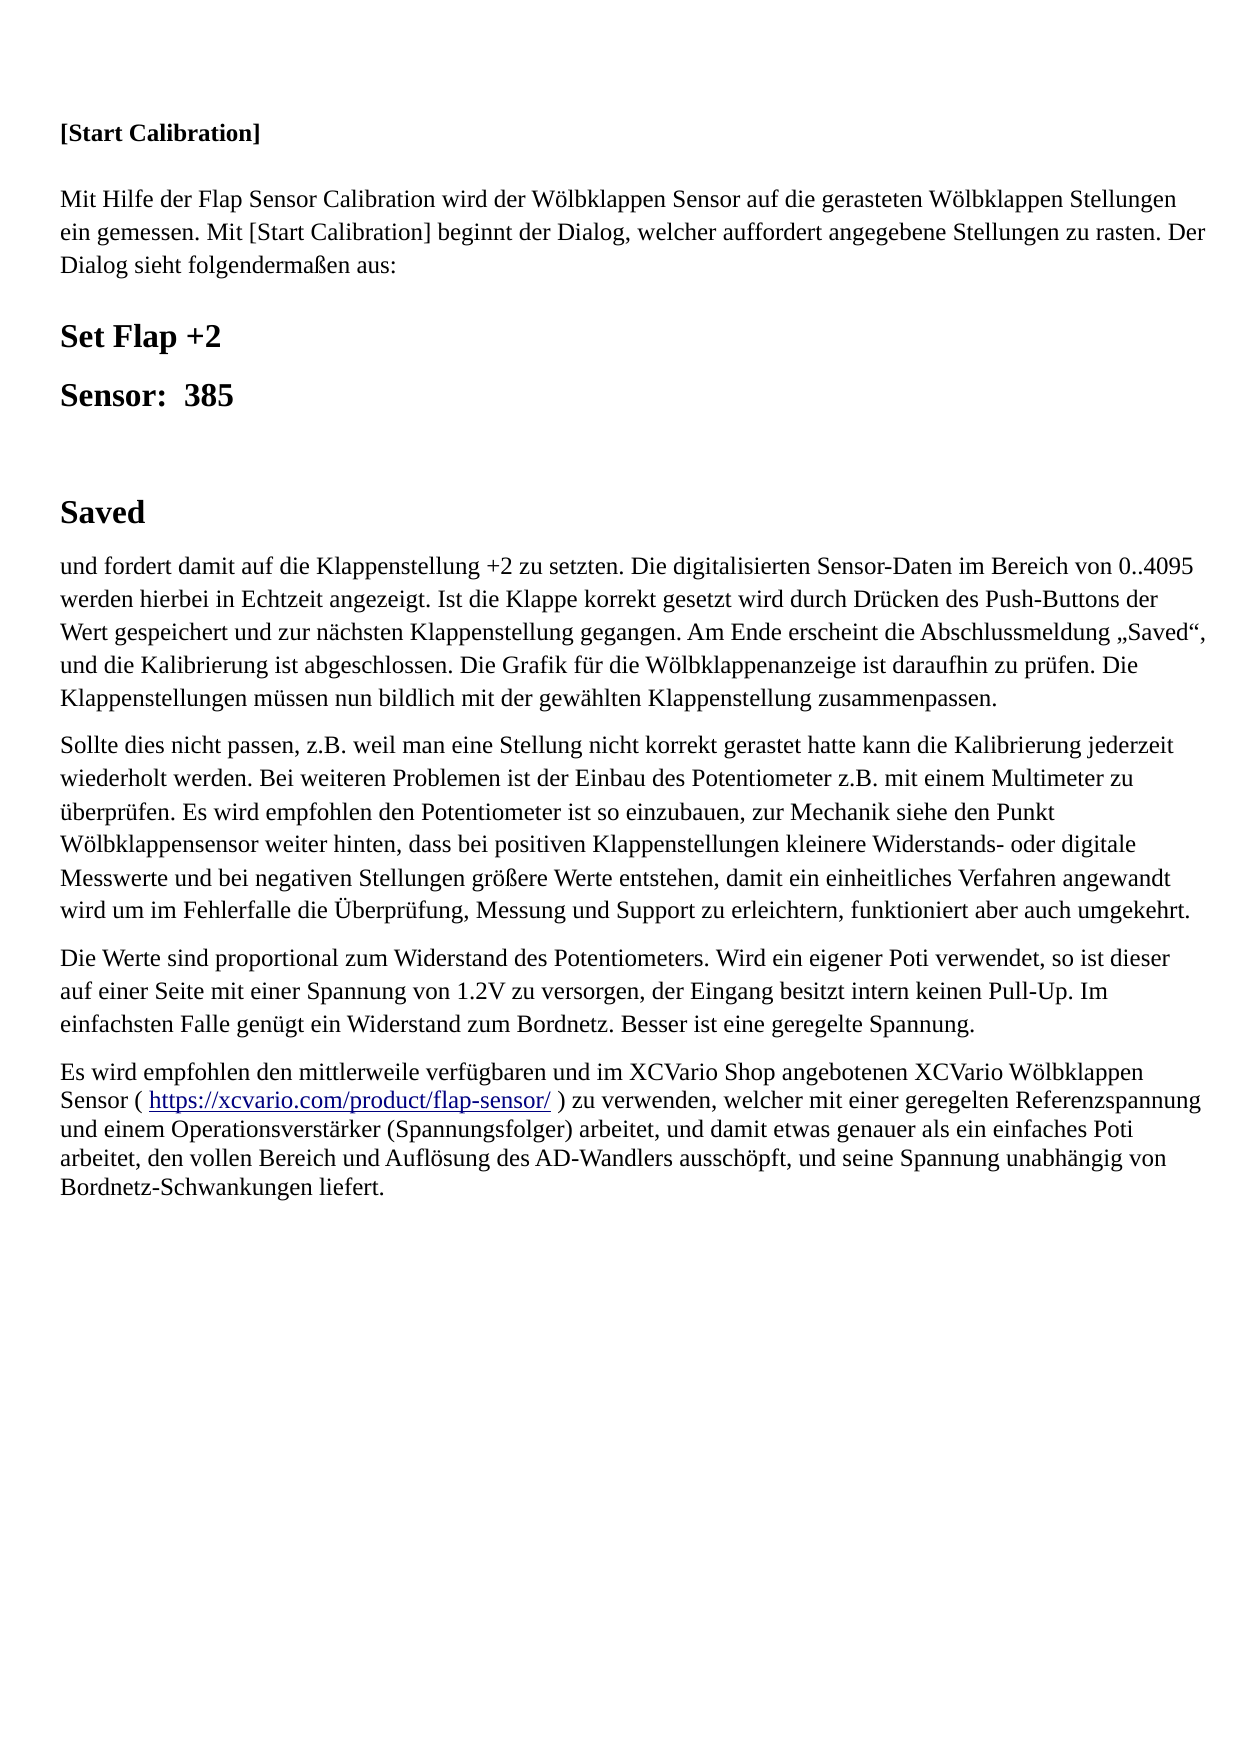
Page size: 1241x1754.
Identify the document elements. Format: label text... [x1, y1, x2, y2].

text Die Werte sind proportional zum Widerstand des Potentiometers. Wird ein eigener Poti verwendet, so ist dieser auf einer Seite mit einer Spannung von 1.2V zu versorgen, der Eingang besitzt intern keinen Pull-Up. Im einfachsten Falle genügt ein Widerstand zum Bordnetz. Besser ist eine geregelte Spannung. [60, 943, 1207, 1038]
text Mit Hilfe der Flap Sensor Calibration wird der Wölbklappen Sensor auf die gerasteten Wölbklappen Stellungen ein gemessen. Mit [Start Calibration] beginnt der Dialog, welcher auffordert angegebene Stellungen zu rasten. Der Dialog sieht folgendermaßen aus: [60, 184, 1207, 279]
text Sollte dies nicht passen, z.B. weil man eine Stellung nicht korrekt gerastet hatte kann die Kalibrierung jederzeit wiederholt werden. Bei weiteren Problemen ist der Einbau des Potentiometer z.B. mit einem Multimeter zu überprüfen. Es wird empfohlen den Potentiometer ist so einzubauen, zur Mechanik siehe den Punkt Wölbklappensensor weiter hinten, dass bei positiven Klappenstellungen kleinere Widerstands- oder digitale Messwerte und bei negativen Stellungen größere Werte entstehen, damit ein einheitliches Verfahren angewandt wird um im Fehlerfalle die Überprüfung, Messung und Support zu erleichtern, funktioniert aber auch umgekehrt. [60, 731, 1207, 924]
text Set Flap +2 [60, 316, 1207, 354]
text [Start Calibration] [60, 118, 1207, 147]
text Es wird empfohlen den mittlerweile verfügbaren und im XCVario Shop angebotenen XCVario Wölbklappen Sensor ( https://xcvario.com/product/flap-sensor/ ) zu verwenden, welcher mit einer geregelten Referenzspannung und einem Operationsverstärker (Spannungsfolger) arbeitet, und damit etwas genauer als ein einfaches Poti arbeitet, den vollen Bereich und Auflösung des AD-Wandlers ausschöpft, und seine Spannung unabhängig von Bordnetz-Schwankungen liefert. [60, 1057, 1207, 1201]
text und fordert damit auf die Klappenstellung +2 zu setzten. Die digitalisierten Sensor-Daten im Bereich von 0..4095 werden hierbei in Echtzeit angezeigt. Ist die Klappe korrekt gesetzt wird durch Drücken des Push-Buttons der Wert gespeichert und zur nächsten Klappenstellung gegangen. Am Ende erscheint die Abschlussmeldung „Saved“, und die Kalibrierung ist abgeschlossen. Die Grafik für die Wölbklappenanzeige ist daraufhin zu prüfen. Die Klappenstellungen müssen nun bildlich mit der gewählten Klappenstellung zusammenpassen. [60, 551, 1207, 712]
text Sensor: 385 [60, 375, 1207, 413]
text Saved [60, 492, 1207, 531]
